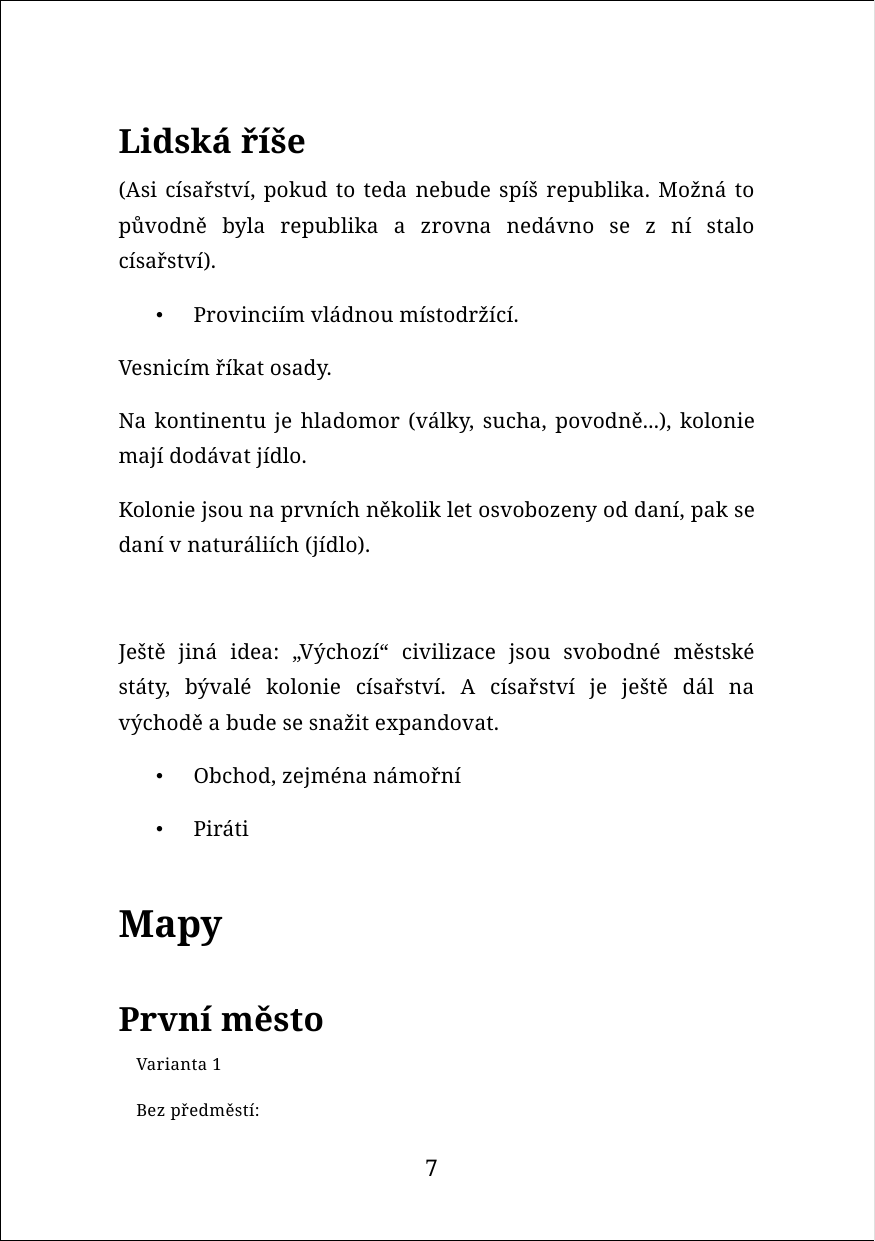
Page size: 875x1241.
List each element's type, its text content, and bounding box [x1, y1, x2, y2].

text Ještě jiná idea: „Výchozí“ civilizace jsou svobodné městské státy, bývalé kolonie císařství. A císařství je ještě dál na východě a bude se snažit expandovat. [118, 637, 756, 736]
text Bez předměstí: [136, 1099, 756, 1121]
subtitle První město [118, 996, 756, 1041]
list Piráti [156, 814, 756, 843]
list Provinciím vládnou místodržící. [156, 300, 756, 328]
text Vesnicím říkat osady. [118, 353, 756, 381]
text Na kontinentu je hladomor (války, sucha, povodně...), kolonie mají dodávat jídlo. [118, 406, 756, 470]
text Varianta 1 [136, 1053, 756, 1075]
list Obchod, zejména námořní [156, 761, 756, 789]
subtitle Mapy [118, 897, 756, 948]
text (Asi císařství, pokud to teda nebude spíš republika. Možná to původně byla republika a zrovna nedávno se z ní stalo císařství). [118, 175, 756, 275]
subtitle Lidská říše [118, 118, 756, 164]
text Kolonie jsou na prvních několik let osvobozeny od daní, pak se daní v naturáliích (jídlo). [118, 495, 756, 559]
